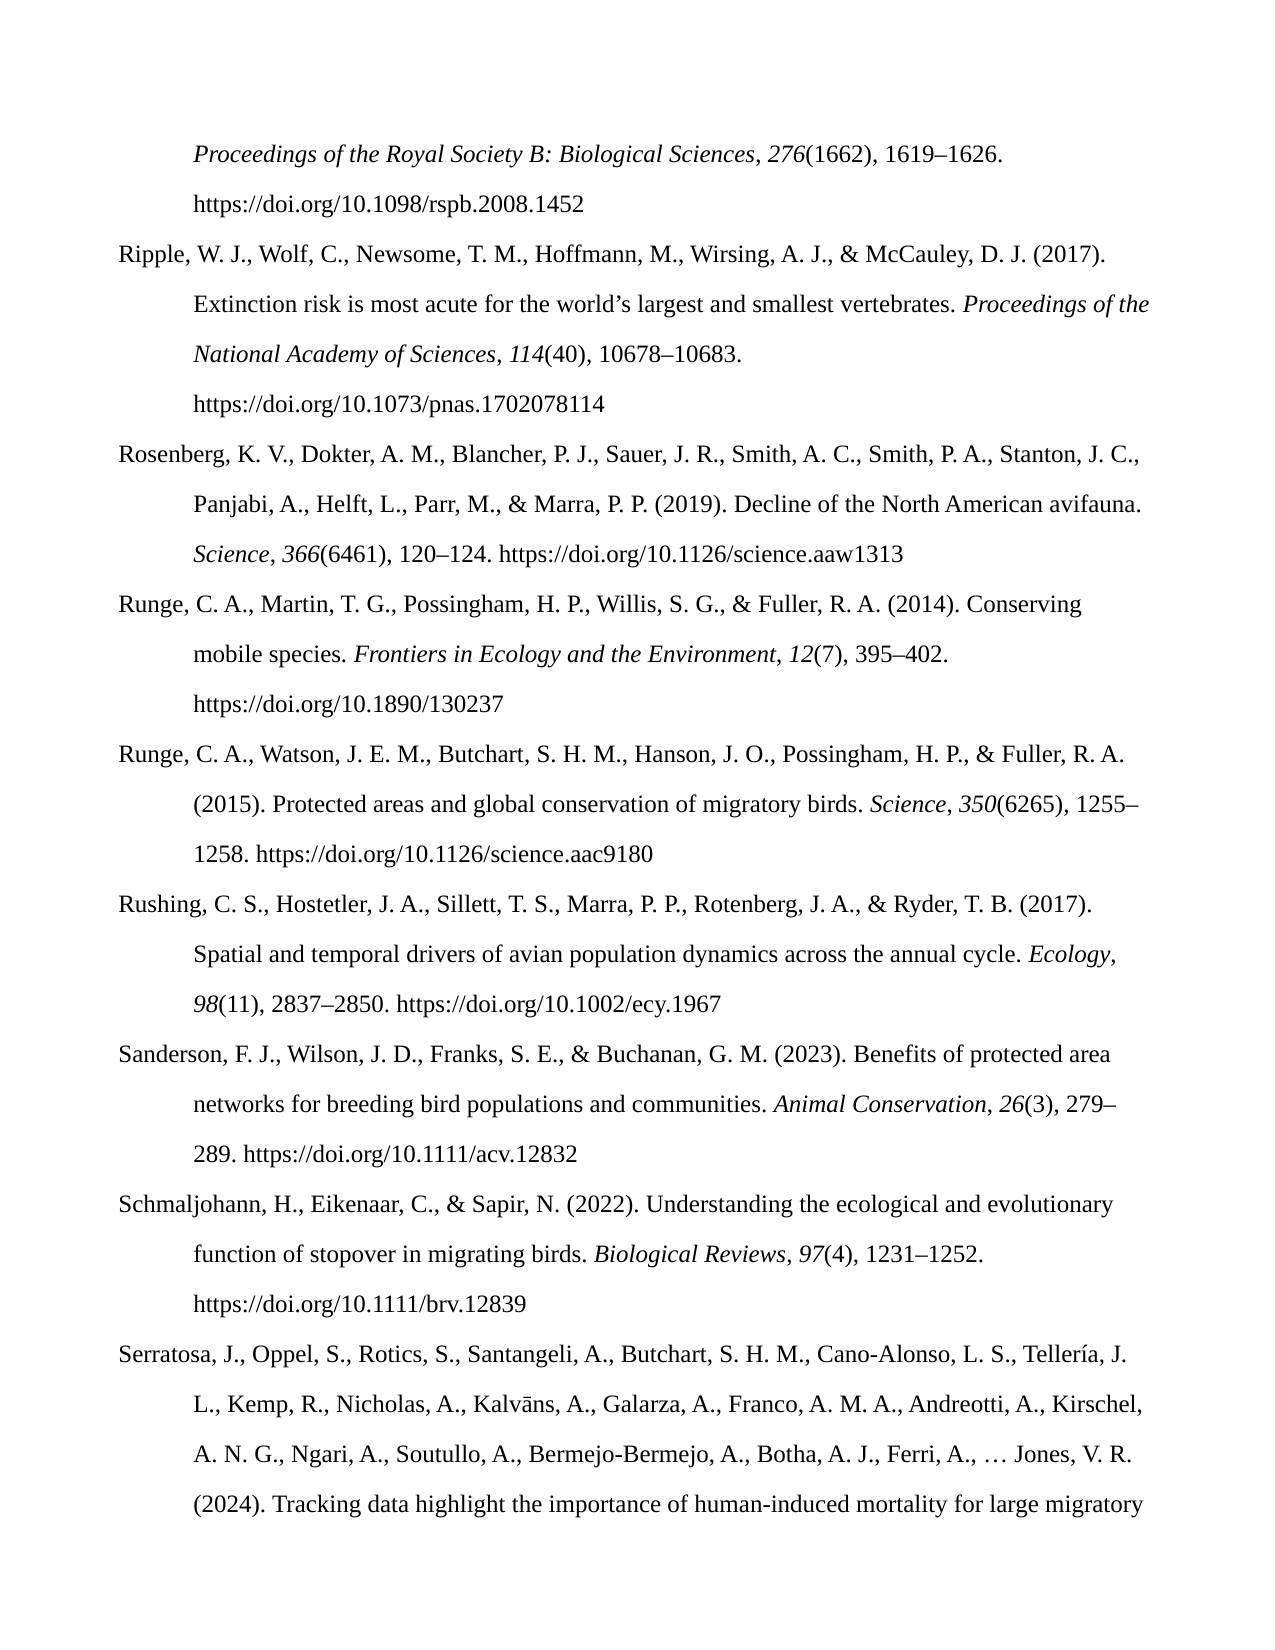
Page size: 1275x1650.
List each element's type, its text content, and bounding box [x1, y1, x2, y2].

text Schmaljohann, H., Eikenaar, C., & Sapir, N. (2022). Understanding the ecological and evolutionary function of stopover in migrating birds. Biological Reviews, 97(4), 1231–1252. https://doi.org/10.1111/brv.12839 [118, 1168, 1157, 1318]
text Rushing, C. S., Hostetler, J. A., Sillett, T. S., Marra, P. P., Rotenberg, J. A., & Ryder, T. B. (2017). Spatial and temporal drivers of avian population dynamics across the annual cycle. Ecology, 98(11), 2837–2850. https://doi.org/10.1002/ecy.1967 [118, 868, 1157, 1018]
text Rosenberg, K. V., Dokter, A. M., Blancher, P. J., Sauer, J. R., Smith, A. C., Smith, P. A., Stanton, J. C., Panjabi, A., Helft, L., Parr, M., & Marra, P. P. (2019). Decline of the North American avifauna. Science, 366(6461), 120–124. https://doi.org/10.1126/science.aaw1313 [118, 418, 1157, 568]
text Sanderson, F. J., Wilson, J. D., Franks, S. E., & Buchanan, G. M. (2023). Benefits of protected area networks for breeding bird populations and communities. Animal Conservation, 26(3), 279–289. https://doi.org/10.1111/acv.12832 [118, 1018, 1157, 1168]
text Proceedings of the Royal Society B: Biological Sciences, 276(1662), 1619–1626. https://doi.org/10.1098/rspb.2008.1452 [118, 118, 1157, 218]
text Ripple, W. J., Wolf, C., Newsome, T. M., Hoffmann, M., Wirsing, A. J., & McCauley, D. J. (2017). Extinction risk is most acute for the world’s largest and smallest vertebrates. Proceedings of the National Academy of Sciences, 114(40), 10678–10683. https://doi.org/10.1073/pnas.1702078114 [118, 218, 1157, 418]
text Runge, C. A., Martin, T. G., Possingham, H. P., Willis, S. G., & Fuller, R. A. (2014). Conserving mobile species. Frontiers in Ecology and the Environment, 12(7), 395–402. https://doi.org/10.1890/130237 [118, 568, 1157, 718]
text Runge, C. A., Watson, J. E. M., Butchart, S. H. M., Hanson, J. O., Possingham, H. P., & Fuller, R. A. (2015). Protected areas and global conservation of migratory birds. Science, 350(6265), 1255–1258. https://doi.org/10.1126/science.aac9180 [118, 718, 1157, 868]
text Serratosa, J., Oppel, S., Rotics, S., Santangeli, A., Butchart, S. H. M., Cano-Alonso, L. S., Tellería, J. L., Kemp, R., Nicholas, A., Kalvāns, A., Galarza, A., Franco, A. M. A., Andreotti, A., Kirschel, A. N. G., Ngari, A., Soutullo, A., Bermejo-Bermejo, A., Botha, A. J., Ferri, A., … Jones, V. R. (2024). Tracking data highlight the importance of human-induced mortality for large migratory [118, 1318, 1157, 1518]
